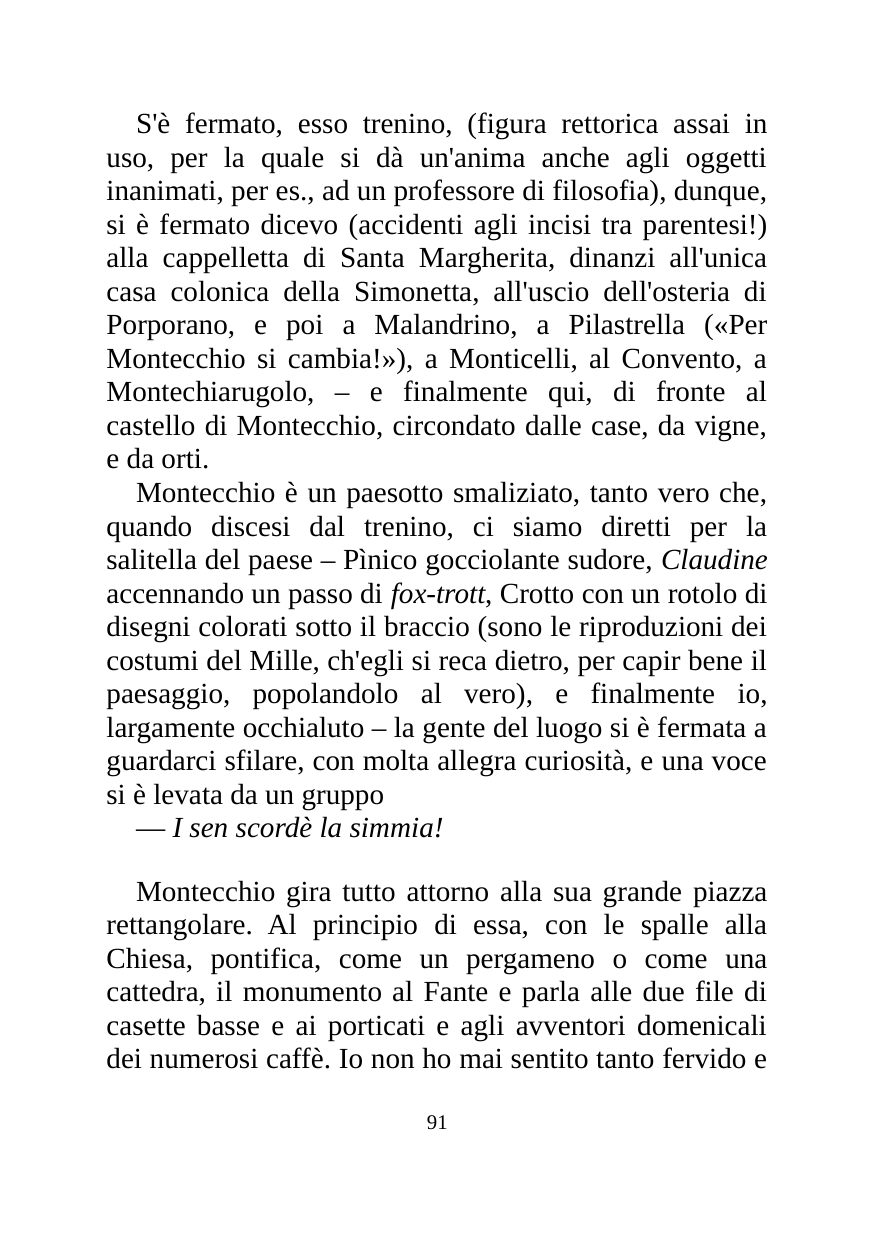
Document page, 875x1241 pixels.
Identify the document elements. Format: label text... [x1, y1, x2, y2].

text — I sen scordè la simmia! [106, 811, 768, 844]
text S'è fermato, esso trenino, (figura rettorica assai in uso, per la quale si dà un'anima anche agli oggetti inanimati, per es., ad un professore di filosofia), dunque, si è fermato dicevo (accidenti agli incisi tra parentesi!) alla cappelletta di Santa Margherita, dinanzi all'unica casa colonica della Simonetta, all'uscio dell'osteria di Porporano, e poi a Malandrino, a Pilastrella («Per Montecchio si cambia!»), a Monticelli, al Convento, a Montechiarugolo, – e finalmente qui, di fronte al castello di Montecchio, circondato dalle case, da vigne, e da orti. [106, 106, 768, 475]
text Montecchio gira tutto attorno alla sua grande piazza rettangolare. Al principio di essa, con le spalle alla Chiesa, pontifica, come un pergameno o come una cattedra, il monumento al Fante e parla alle due file di casette basse e ai porticati e agli avventori domenicali dei numerosi caffè. Io non ho mai sentito tanto fervido e [106, 874, 768, 1075]
text Montecchio è un paesotto smaliziato, tanto vero che, quando discesi dal trenino, ci siamo diretti per la salitella del paese – Pìnico gocciolante sudore, Claudine accennando un passo di fox-trott, Crotto con un rotolo di disegni colorati sotto il braccio (sono le riproduzioni dei costumi del Mille, ch'egli si reca dietro, per capir bene il paesaggio, popolandolo al vero), e finalmente io, largamente occhialuto – la gente del luogo si è fermata a guardarci sfilare, con molta allegra curiosità, e una voce si è levata da un gruppo [106, 475, 768, 811]
